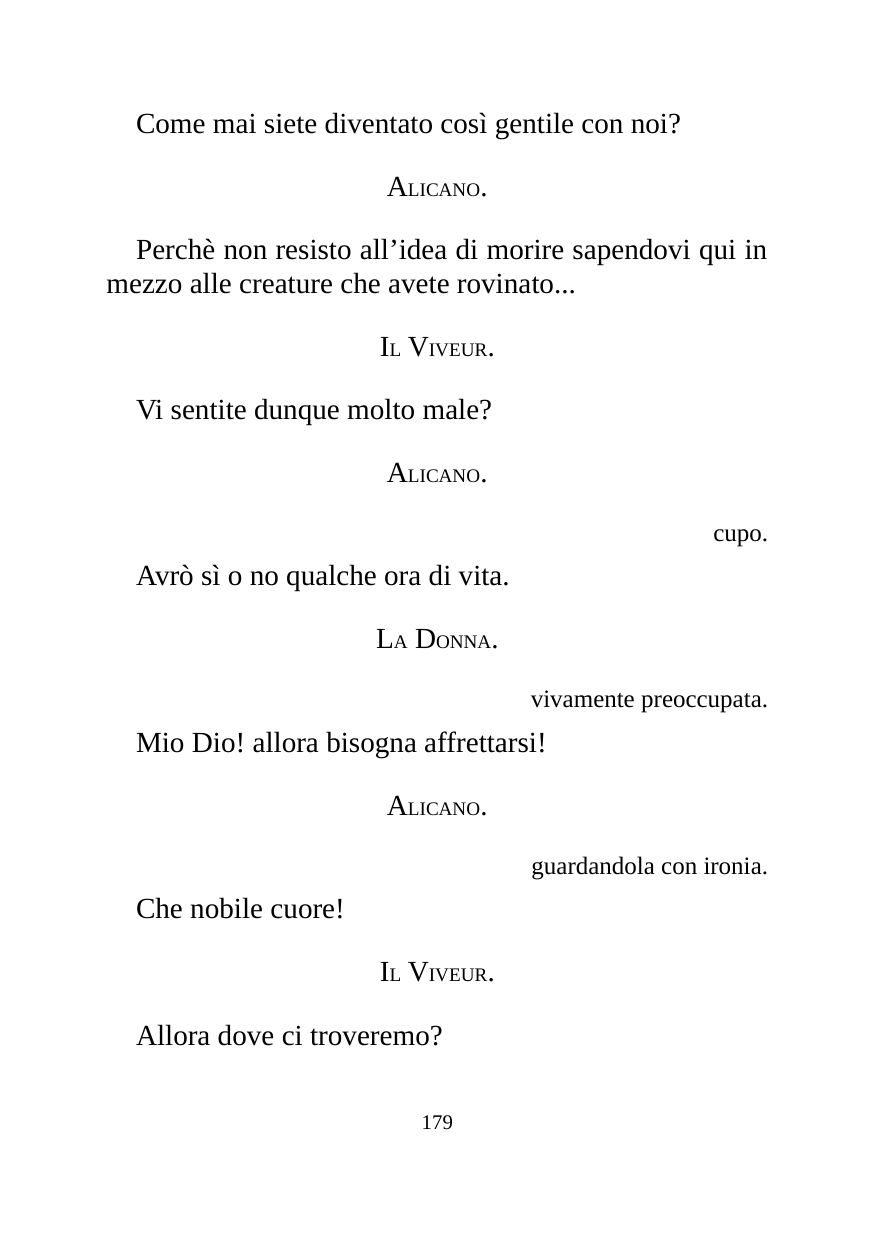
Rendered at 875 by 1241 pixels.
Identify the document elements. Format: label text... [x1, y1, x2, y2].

text Il Viveur. [106, 954, 768, 988]
text Come mai siete diventato così gentile con noi? [106, 106, 768, 140]
text Alicano. [106, 455, 768, 488]
text Avrò sì o no qualche ora di vita. [106, 558, 768, 592]
text Alicano. [106, 788, 768, 822]
text Alicano. [106, 169, 768, 203]
text guardandola con ironia. [431, 851, 768, 880]
text Allora dove ci troveremo? [106, 1018, 768, 1051]
text Vi sentite dunque molto male? [106, 392, 768, 425]
text Mio Dio! allora bisogna affrettarsi! [106, 725, 768, 758]
text Che nobile cuore! [106, 892, 768, 925]
text Il Viveur. [106, 329, 768, 362]
text Perchè non resisto all’idea di morire sapendovi qui in mezzo alle creature che avete rovinato... [106, 232, 768, 299]
text vivamente preoccupata. [431, 684, 768, 713]
text cupo. [431, 518, 768, 547]
text La Donna. [106, 621, 768, 655]
